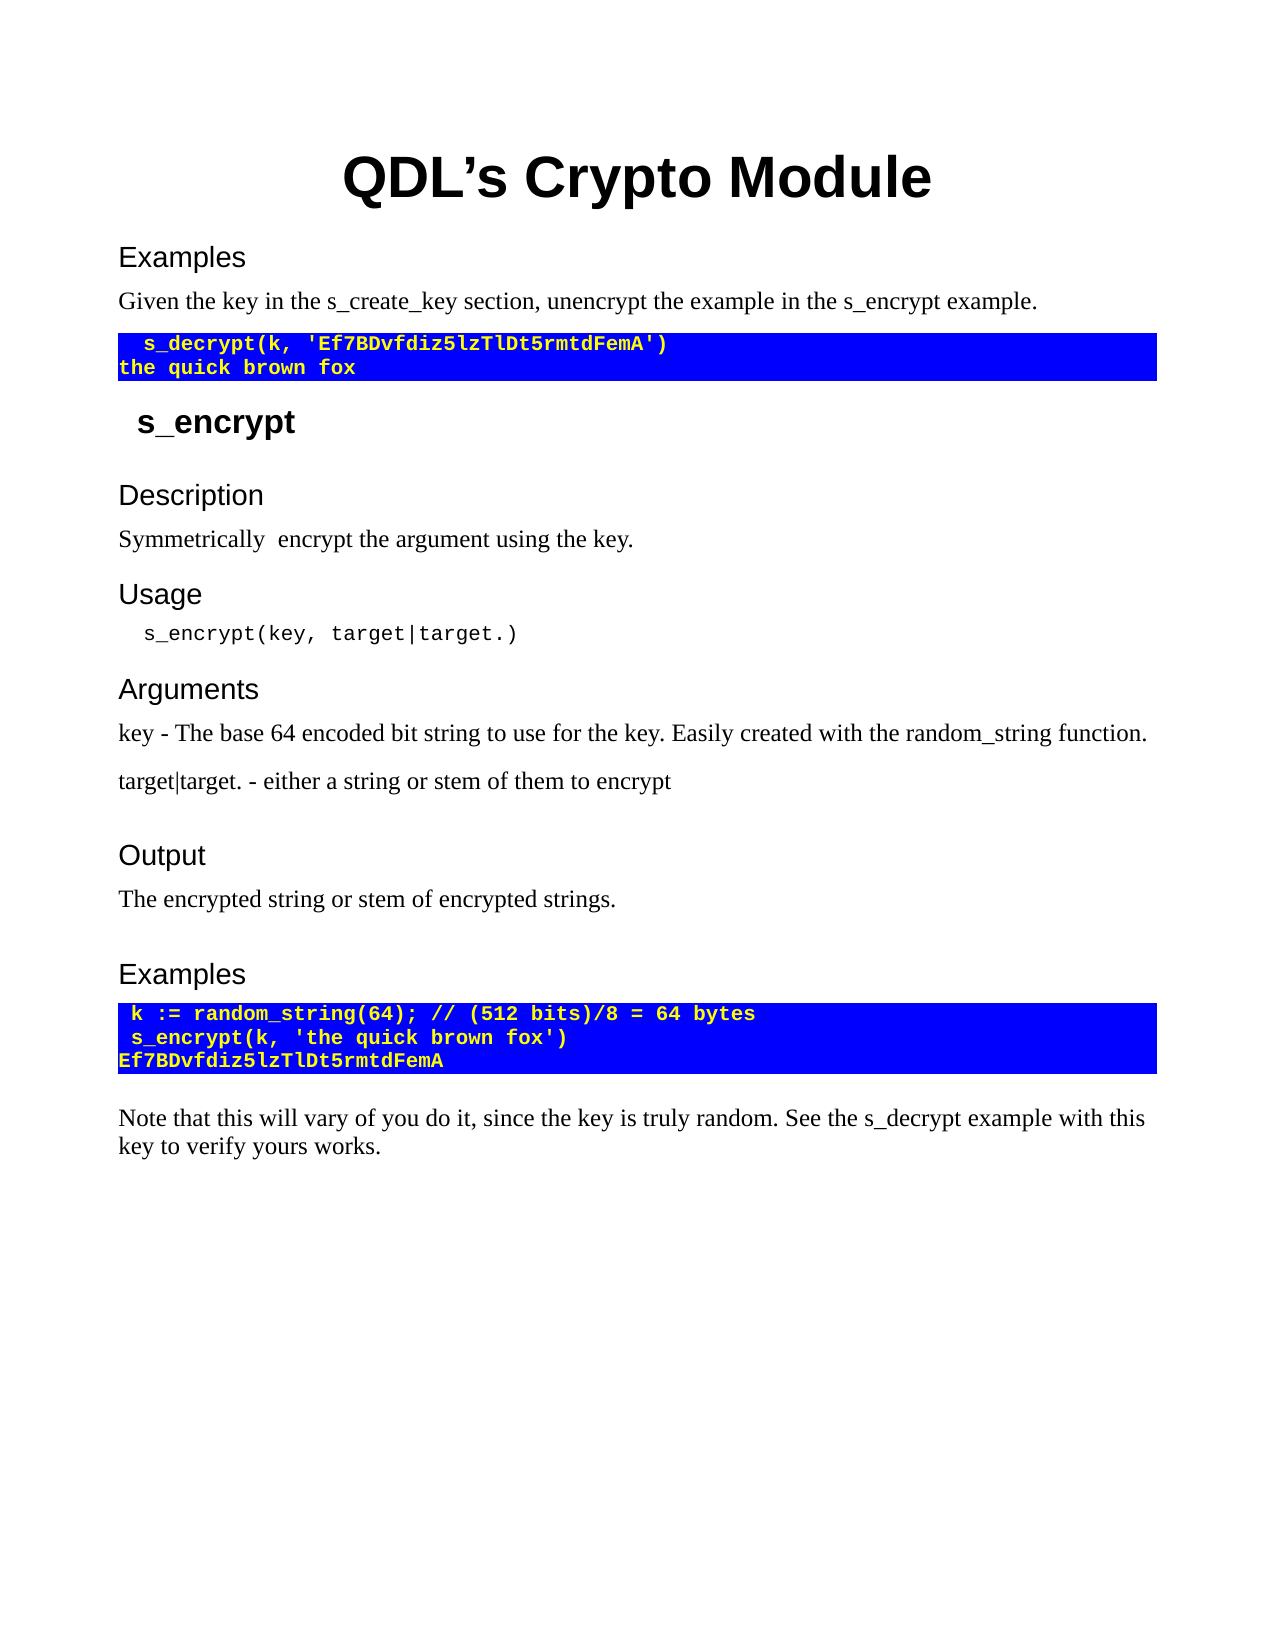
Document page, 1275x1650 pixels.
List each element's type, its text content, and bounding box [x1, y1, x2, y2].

text k := random_string(64); // (512 bits)/8 = 64 bytes [118, 1003, 1157, 1027]
subtitle s_encrypt [118, 401, 1157, 440]
text target|target. - either a string or stem of them to encrypt [118, 766, 1157, 794]
text s_encrypt(key, target|target.) [118, 623, 1157, 647]
text s_decrypt(k, 'Ef7BDvfdiz5lzTlDt5rmtdFemA') [118, 333, 1157, 357]
subtitle Usage [118, 577, 1157, 611]
text Ef7BDvfdiz5lzTlDt5rmtdFemA [118, 1050, 1157, 1074]
subtitle Description [118, 478, 1157, 511]
text the quick brown fox [118, 357, 1157, 381]
subtitle Output [118, 838, 1157, 872]
subtitle Arguments [118, 672, 1157, 706]
text Given the key in the s_create_key section, unencrypt the example in the s_encrypt example. [118, 286, 1157, 314]
text key - The base 64 encoded bit string to use for the key. Easily created with the random_string function. [118, 718, 1157, 747]
text Symmetrically encrypt the argument using the key. [118, 524, 1157, 552]
text The encrypted string or stem of encrypted strings. [118, 884, 1157, 913]
text s_encrypt(k, 'the quick brown fox') [118, 1027, 1157, 1050]
subtitle Examples [118, 240, 1157, 273]
subtitle Examples [118, 957, 1157, 991]
text Note that this will vary of you do it, since the key is truly random. See the s_decrypt example with this key to verify yours works. [118, 1103, 1157, 1160]
